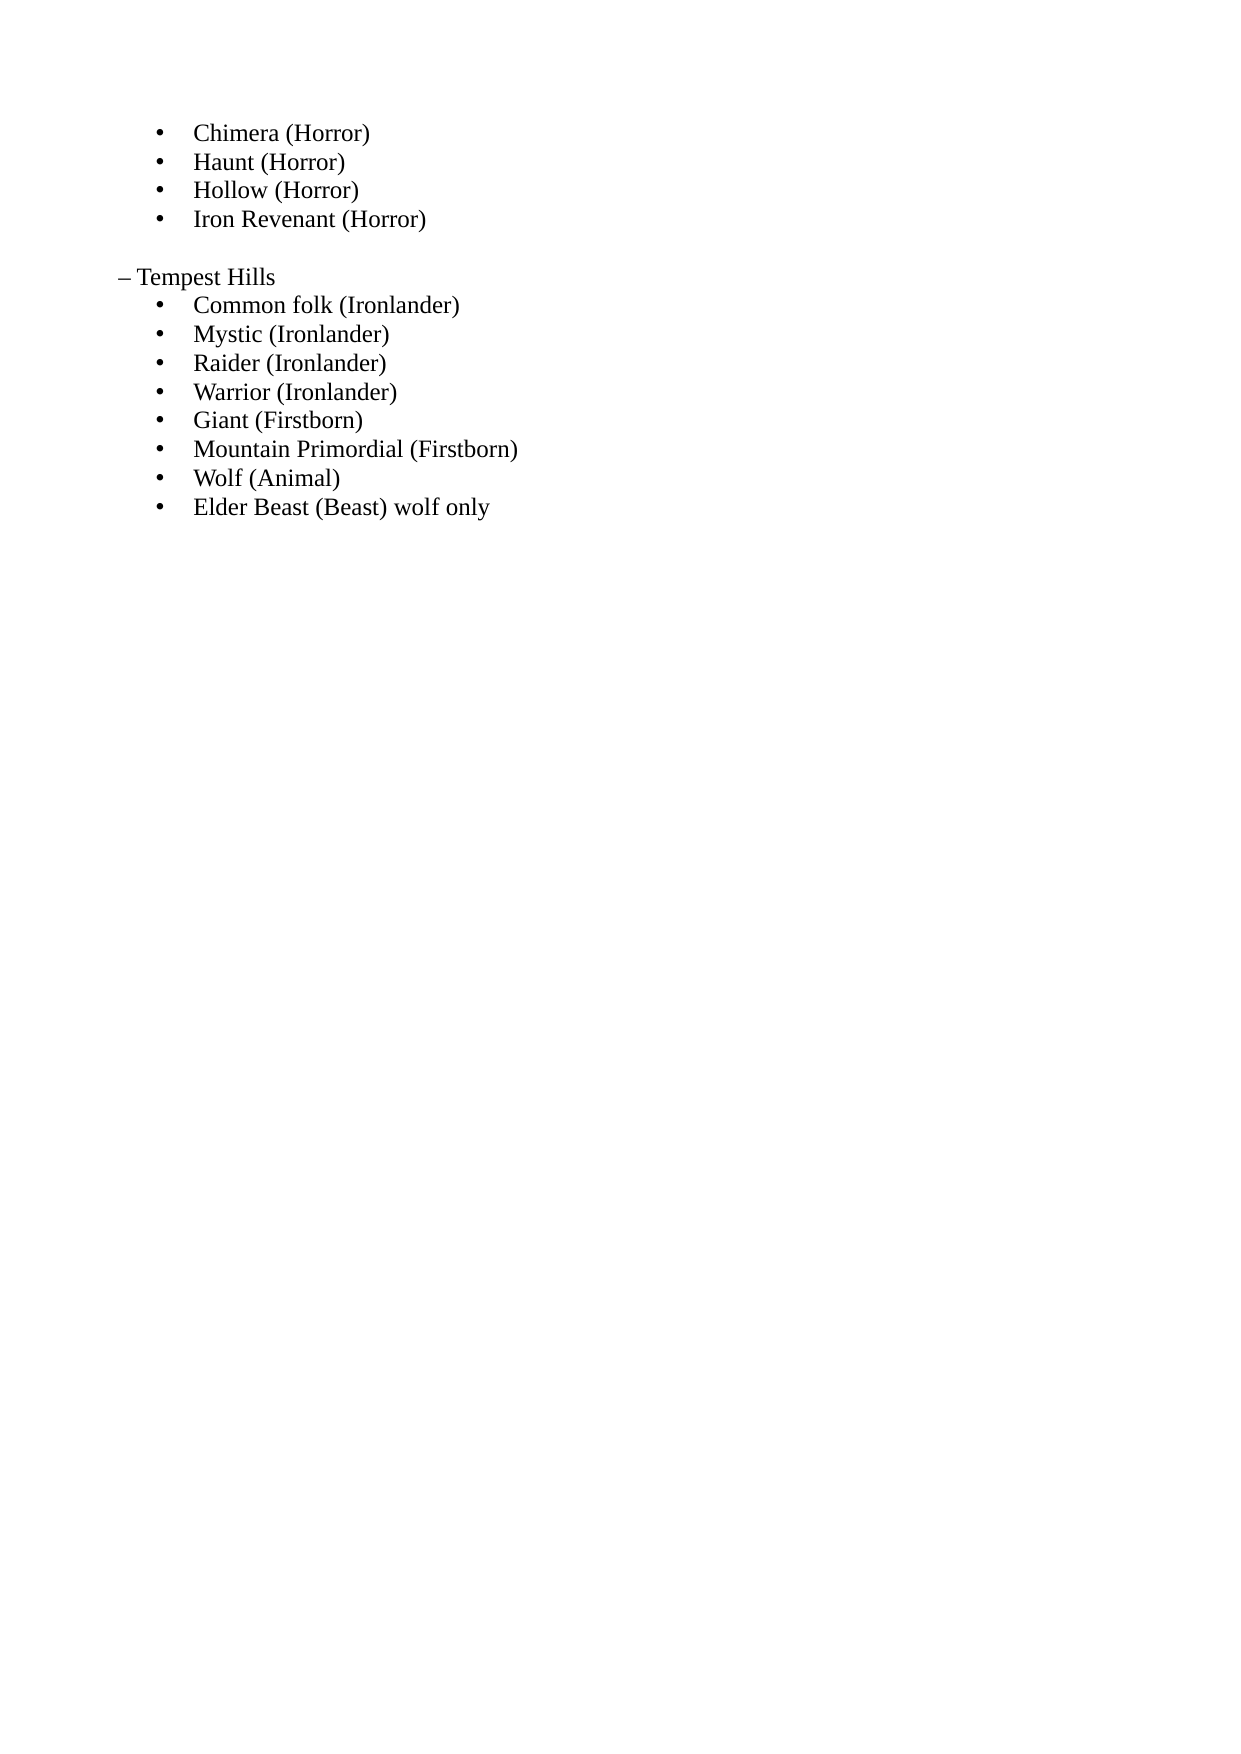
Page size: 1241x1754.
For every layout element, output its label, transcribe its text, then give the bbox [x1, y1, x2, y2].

list Wolf (Animal) [156, 463, 1122, 492]
list Haunt (Horror) [156, 147, 1122, 176]
list Mystic (Ironlander) [156, 319, 1122, 348]
list Iron Revenant (Horror) [156, 204, 1122, 233]
list Common folk (Ironlander) [156, 291, 1122, 319]
list Raider (Ironlander) [156, 348, 1122, 377]
list Elder Beast (Beast) wolf only [156, 492, 1122, 521]
list Chimera (Horror) [156, 118, 1122, 147]
text – Tempest Hills [118, 262, 1122, 291]
list Warrior (Ironlander) [156, 377, 1122, 406]
list Mountain Primordial (Firstborn) [156, 434, 1122, 463]
list Giant (Firstborn) [156, 406, 1122, 434]
list Hollow (Horror) [156, 176, 1122, 204]
